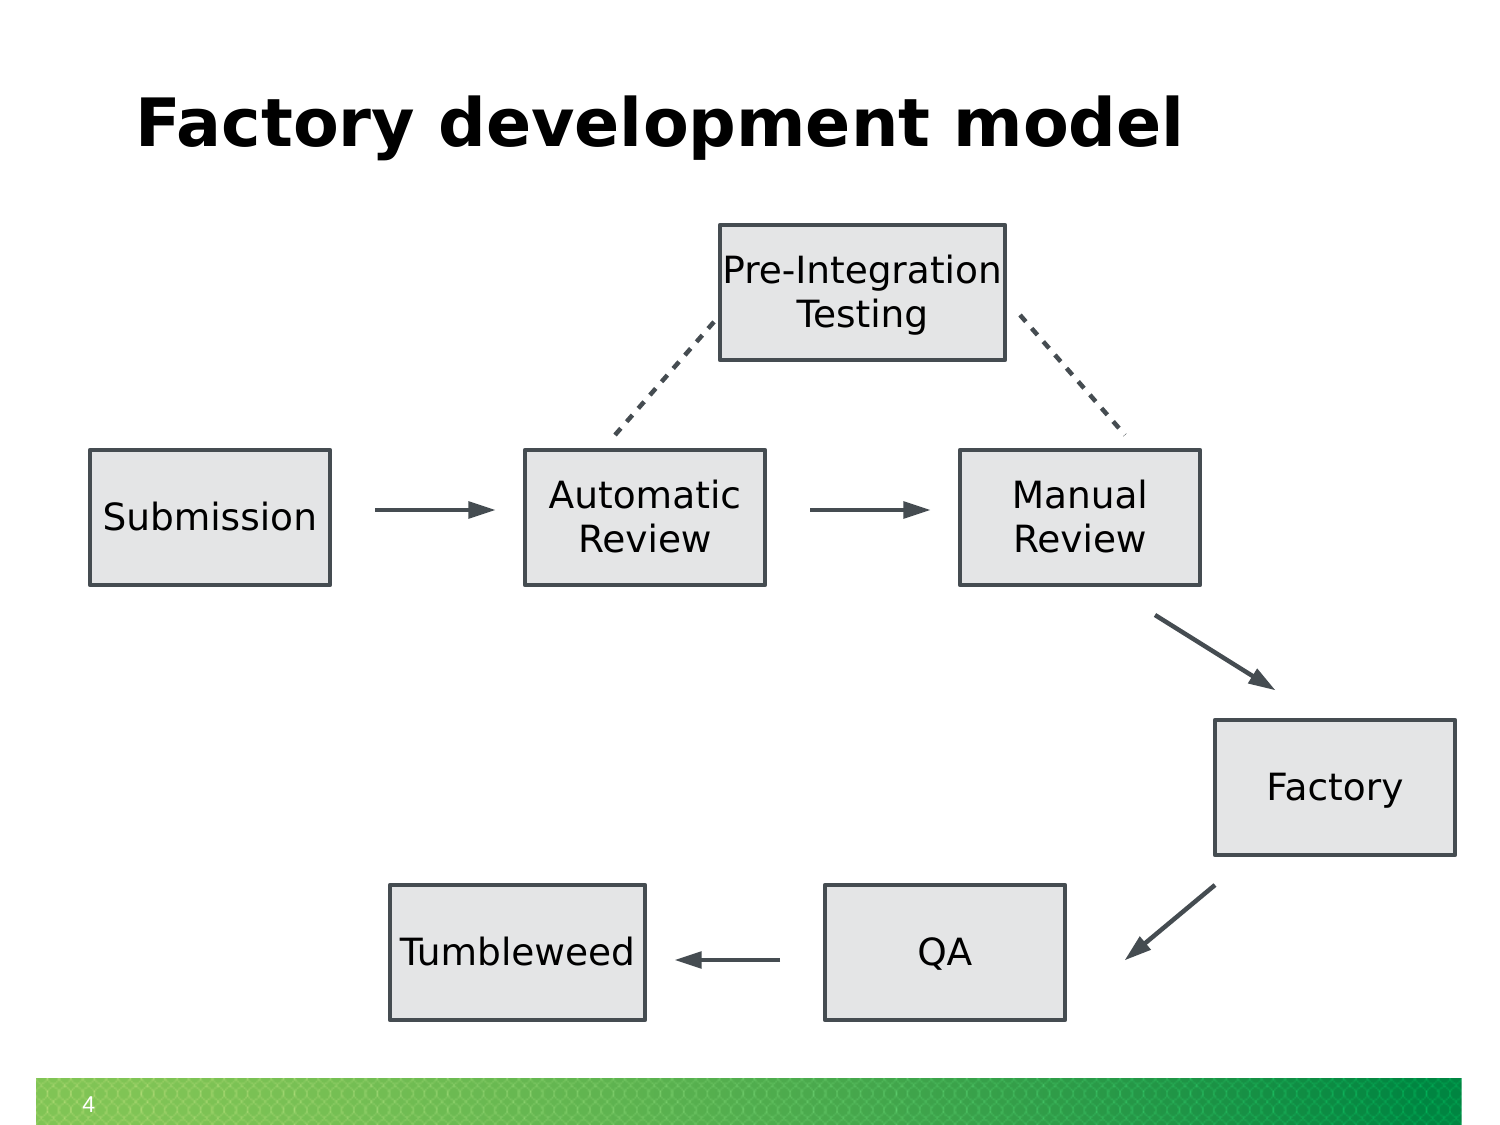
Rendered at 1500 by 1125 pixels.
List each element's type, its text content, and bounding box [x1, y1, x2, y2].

picture [36, 1078, 1462, 1125]
text_box QA [825, 885, 1066, 1021]
title Factory development model [135, 41, 1372, 204]
text_box Manual Review [960, 450, 1201, 586]
text_box Tumbleweed [390, 885, 646, 1021]
text_box Submission [90, 450, 331, 586]
text_box Factory [1215, 720, 1456, 856]
text_box Pre-Integration Testing [720, 224, 1006, 361]
text_box Automatic Review [525, 450, 766, 586]
